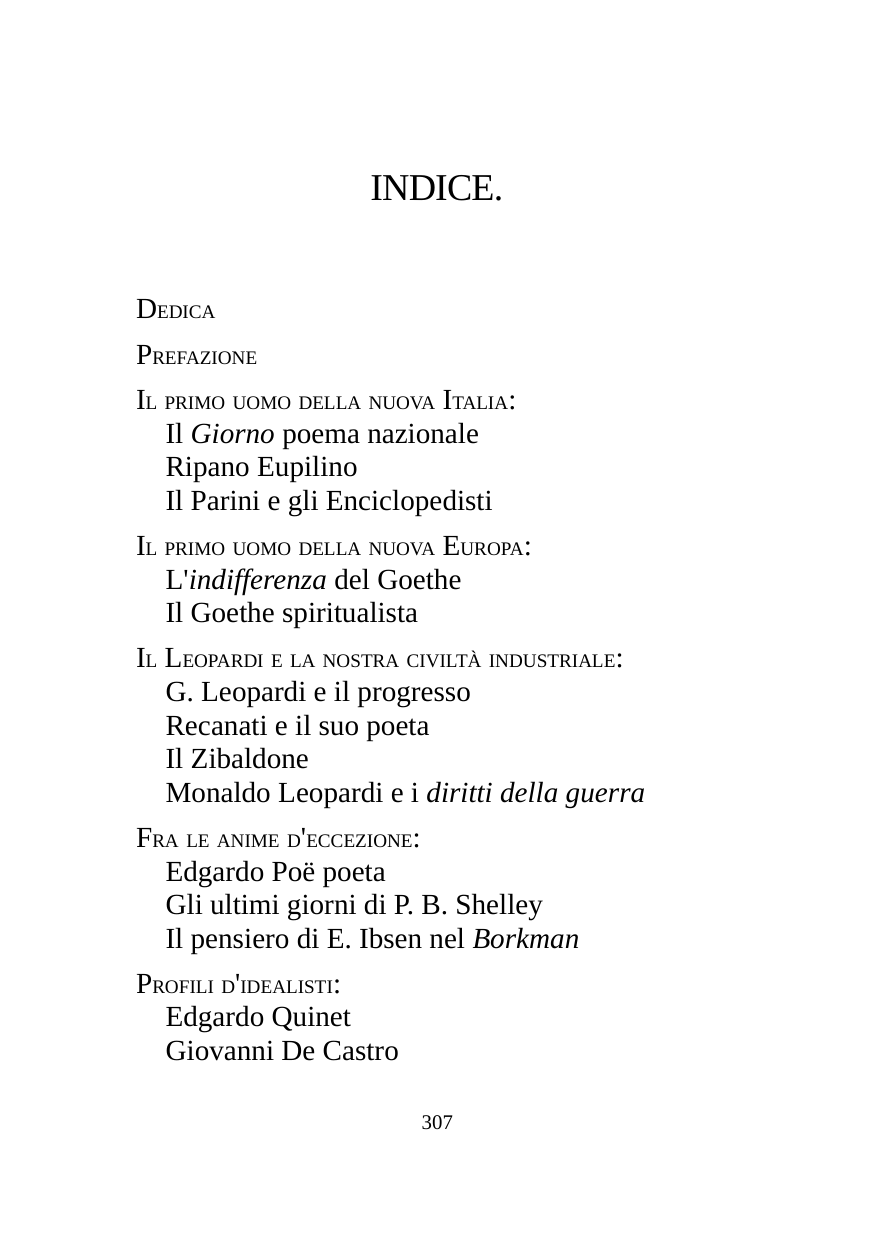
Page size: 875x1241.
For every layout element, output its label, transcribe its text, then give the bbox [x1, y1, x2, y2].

subtitle INDICE. [106, 165, 768, 209]
text Il primo uomo della nuova Europa: [106, 528, 768, 562]
text Gli ultimi giorni di P. B. Shelley [106, 887, 768, 921]
text Il Parini e gli Enciclopedisti [106, 483, 768, 516]
text Il Leopardi e la nostra civiltà industriale: [106, 641, 768, 674]
text L'indifferenza del Goethe [106, 562, 768, 595]
text Il pensiero di E. Ibsen nel Borkman [106, 921, 768, 954]
text Il primo uomo della nuova Italia: [106, 382, 768, 416]
text Fra le anime d'eccezione: [106, 820, 768, 854]
text Il Zibaldone [106, 741, 768, 775]
text Prefazione [106, 337, 768, 371]
text Edgardo Quinet [106, 999, 768, 1033]
text Ripano Eupilino [106, 449, 768, 483]
text Profili d'idealisti: [106, 966, 768, 999]
text Monaldo Leopardi e i diritti della guerra [106, 775, 768, 808]
text Edgardo Poë poeta [106, 854, 768, 887]
text Recanati e il suo poeta [106, 708, 768, 741]
text Il Goethe spiritualista [106, 595, 768, 629]
text Giovanni De Castro [106, 1033, 768, 1067]
text Il Giorno poema nazionale [106, 416, 768, 449]
text G. Leopardi e il progresso [106, 674, 768, 708]
text Dedica [106, 292, 768, 325]
